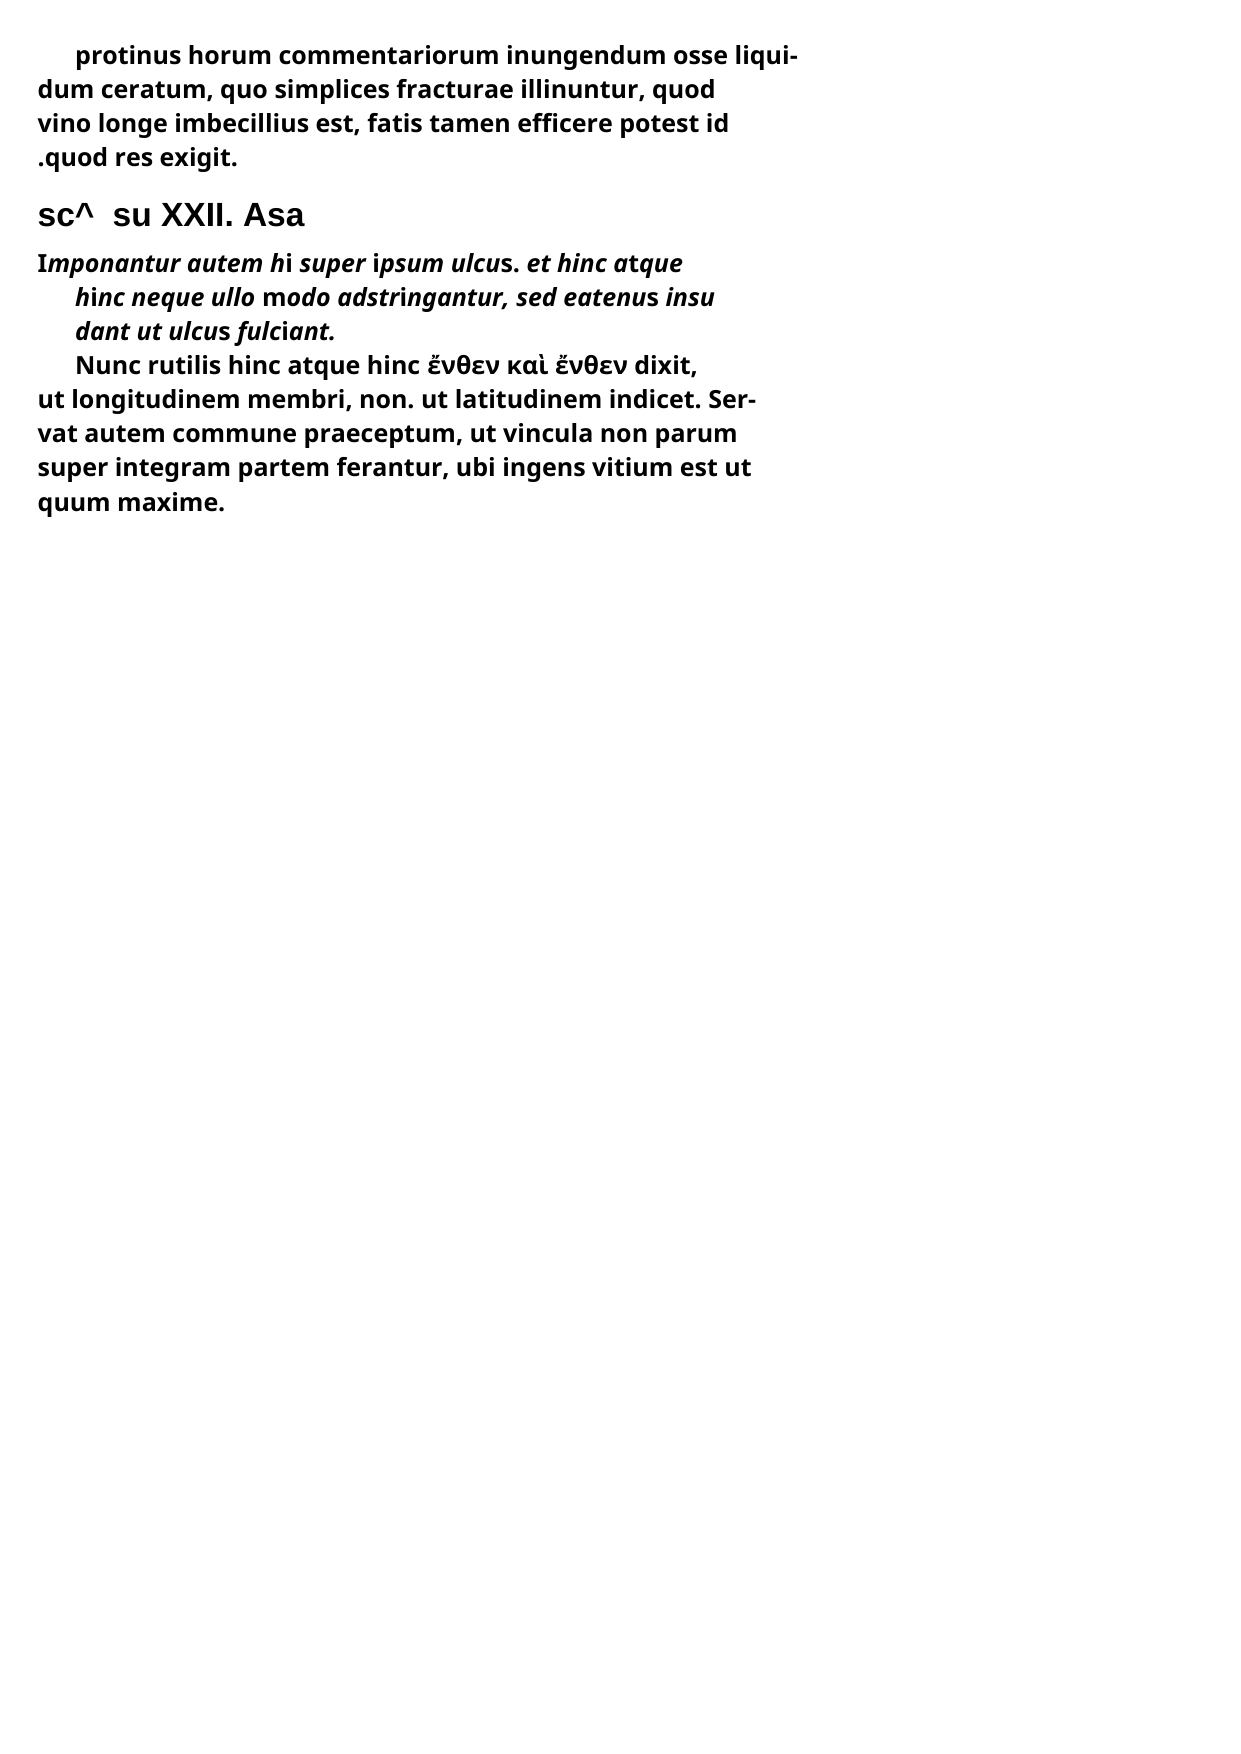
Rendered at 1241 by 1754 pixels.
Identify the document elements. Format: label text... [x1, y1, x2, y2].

subtitle sc^ su XXII. Asa [37, 194, 1203, 233]
text Imponantur autem hi super ipsum ulcus. et hinc atque hinc neque ullo modo adstringantur, sed eatenus insu dant ut ulcus fulciant. [37, 246, 1203, 348]
text Nunc rutilis hinc atque hinc ἔνθεν καὶ ἔνθεν dixit, ut longitudinem membri, non. ut latitudinem indicet. Ser- vat autem commune praeceptum, ut vincula non parum super integram partem ferantur, ubi ingens vitium est ut quum maxime. [37, 348, 1203, 518]
text protinus horum commentariorum inungendum osse liqui- dum ceratum, quo simplices fracturae illinuntur, quod vino longe imbecillius est, fatis tamen efficere potest id .quod res exigit. [37, 37, 1203, 174]
